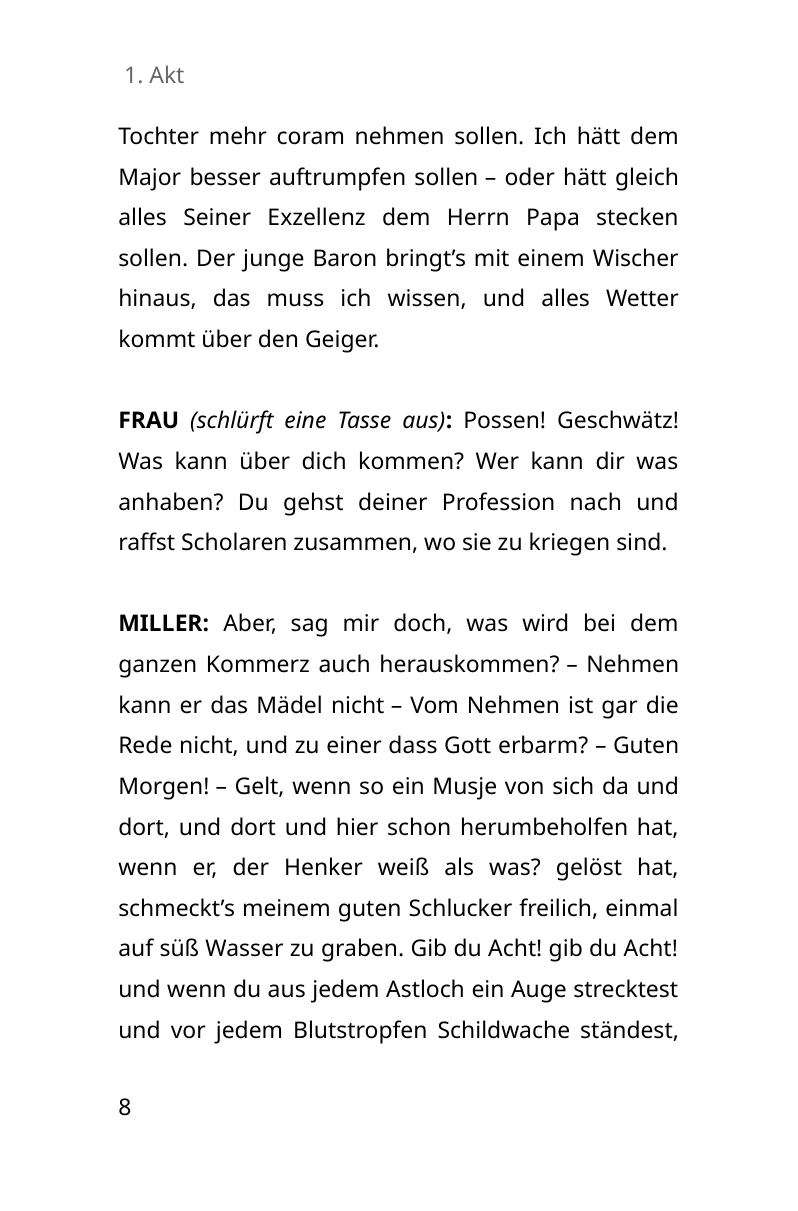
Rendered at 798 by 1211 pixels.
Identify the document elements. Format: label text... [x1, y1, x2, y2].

text FRAU (schlürft eine Tasse aus): Possen! Geschwätz! Was kann über dich kommen? Wer kann dir was anhaben? Du gehst deiner Profession nach und raffst Scholaren zusammen, wo sie zu kriegen sind. [118, 375, 679, 557]
text MILLER: Aber, sag mir doch, was wird bei dem ganzen Kommerz auch herauskommen? – Nehmen kann er das Mädel nicht – Vom Nehmen ist gar die Rede nicht, und zu einer dass Gott erbarm? – Guten Morgen! – Gelt, wenn so ein Musje von sich da und dort, und dort und hier schon herumbeholfen hat, wenn er, der Henker weiß als was? gelöst hat, schmeckt’s meinem guten Schlucker freilich, einmal auf süß Wasser zu graben. Gib du Acht! gib du Acht! und wenn du aus jedem Astloch ein Auge strecktest und vor jedem Blutstropfen Schildwache ständest, [118, 578, 679, 1045]
text Tochter mehr coram nehmen sollen. Ich hätt dem Major besser auftrumpfen sollen – oder hätt gleich alles Seiner Exzellenz dem Herrn Papa stecken sollen. Der junge Baron bringt’s mit einem Wischer hinaus, das muss ich wissen, und alles Wetter kommt über den Geiger. [118, 120, 679, 354]
